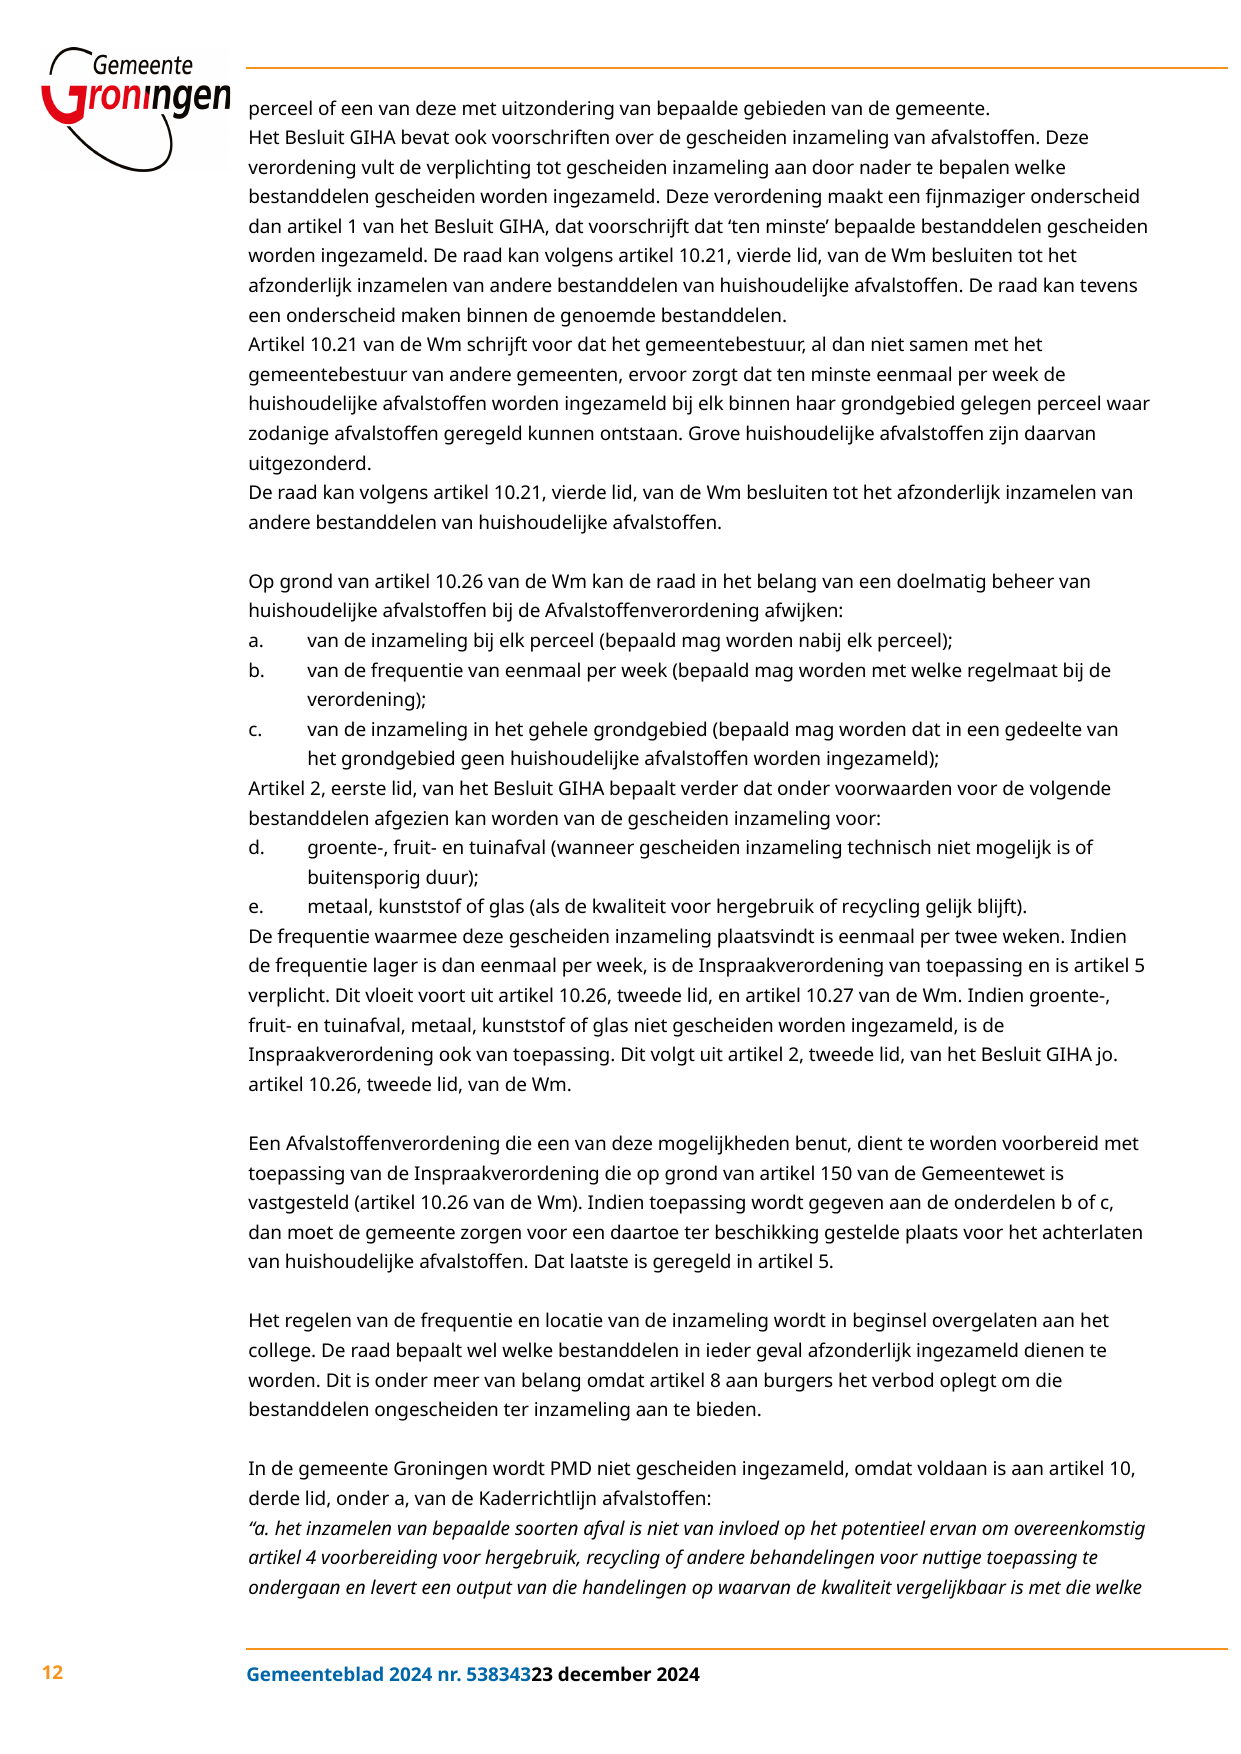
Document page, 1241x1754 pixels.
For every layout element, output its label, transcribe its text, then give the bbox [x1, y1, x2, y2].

text Artikel 2, eerste lid, van het Besluit GIHA bepaalt verder dat onder voorwaarden voor de volgende bestanddelen afgezien kan worden van de gescheiden inzameling voor: [248, 775, 1152, 831]
text De raad kan volgens artikel 10.21, vierde lid, van de Wm besluiten tot het afzonderlijk inzamelen van andere bestanddelen van huishoudelijke afvalstoffen. [248, 479, 1152, 535]
text Artikel 10.21 van de Wm schrijft voor dat het gemeentebestuur, al dan niet samen met het gemeentebestuur van andere gemeenten, ervoor zorgt dat ten minste eenmaal per week de huishoudelijke afvalstoffen worden ingezameld bij elk binnen haar grondgebied gelegen perceel waar zodanige afvalstoffen geregeld kunnen ontstaan. Grove huishoudelijke afvalstoffen zijn daarvan uitgezonderd. [248, 331, 1152, 476]
list van de frequentie van eenmaal per week (bepaald mag worden met welke regelmaat bij de verordening); [248, 657, 1152, 712]
list metaal, kunststof of glas (als de kwaliteit voor hergebruik of recycling gelijk blijft). [248, 893, 1152, 919]
text Op grond van artikel 10.26 van de Wm kan de raad in het belang van een doelmatig beheer van huishoudelijke afvalstoffen bij de Afvalstoffenverordening afwijken: [248, 568, 1152, 623]
text “a. het inzamelen van bepaalde soorten afval is niet van invloed op het potentieel ervan om overeenkomstig artikel 4 voorbereiding voor hergebruik, recycling of andere behandelingen voor nuttige toepassing te ondergaan en levert een output van die handelingen op waarvan de kwaliteit vergelijkbaar is met die welke [248, 1515, 1152, 1600]
list groente-, fruit- en tuinafval (wanneer gescheiden inzameling technisch niet mogelijk is of buitensporig duur); [248, 834, 1152, 890]
list van de inzameling in het gehele grondgebied (bepaald mag worden dat in een gedeelte van het grondgebied geen huishoudelijke afvalstoffen worden ingezameld); [248, 716, 1152, 771]
text Het Besluit GIHA bevat ook voorschriften over de gescheiden inzameling van afvalstoffen. Deze verordening vult de verplichting tot gescheiden inzameling aan door nader te bepalen welke bestanddelen gescheiden worden ingezameld. Deze verordening maakt een fijnmaziger onderscheid dan artikel 1 van het Besluit GIHA, dat voorschrijft dat ‘ten minste’ bepaalde bestanddelen gescheiden worden ingezameld. De raad kan volgens artikel 10.21, vierde lid, van de Wm besluiten tot het afzonderlijk inzamelen van andere bestanddelen van huishoudelijke afvalstoffen. De raad kan tevens een onderscheid maken binnen de genoemde bestanddelen. [248, 124, 1152, 328]
text perceel of een van deze met uitzondering van bepaalde gebieden van de gemeente. [248, 95, 1152, 121]
list van de inzameling bij elk perceel (bepaald mag worden nabij elk perceel); [248, 627, 1152, 653]
text In de gemeente Groningen wordt PMD niet gescheiden ingezameld, omdat voldaan is aan artikel 10, derde lid, onder a, van de Kaderrichtlijn afvalstoffen: [248, 1456, 1152, 1511]
text Een Afvalstoffenverordening die een van deze mogelijkheden benut, dient te worden voorbereid met toepassing van de Inspraakverordening die op grond van artikel 150 van de Gemeentewet is vastgesteld (artikel 10.26 van de Wm). Indien toepassing wordt gegeven aan de onderdelen b of c, dan moet de gemeente zorgen voor een daartoe ter beschikking gestelde plaats voor het achterlaten van huishoudelijke afvalstoffen. Dat laatste is geregeld in artikel 5. [248, 1130, 1152, 1274]
text De frequentie waarmee deze gescheiden inzameling plaatsvindt is eenmaal per twee weken. Indien de frequentie lager is dan eenmaal per week, is de Inspraakverordening van toepassing en is artikel 5 verplicht. Dit vloeit voort uit artikel 10.26, tweede lid, en artikel 10.27 van de Wm. Indien groente-, fruit- en tuinafval, metaal, kunststof of glas niet gescheiden worden ingezameld, is de Inspraakverordening ook van toepassing. Dit volgt uit artikel 2, tweede lid, van het Besluit GIHA jo. artikel 10.26, tweede lid, van de Wm. [248, 923, 1152, 1097]
picture [41, 47, 231, 172]
text Het regelen van de frequentie en locatie van de inzameling wordt in beginsel overgelaten aan het college. De raad bepaalt wel welke bestanddelen in ieder geval afzonderlijk ingezameld dienen te worden. Dit is onder meer van belang omdat artikel 8 aan burgers het verbod oplegt om die bestanddelen ongescheiden ter inzameling aan te bieden. [248, 1308, 1152, 1422]
